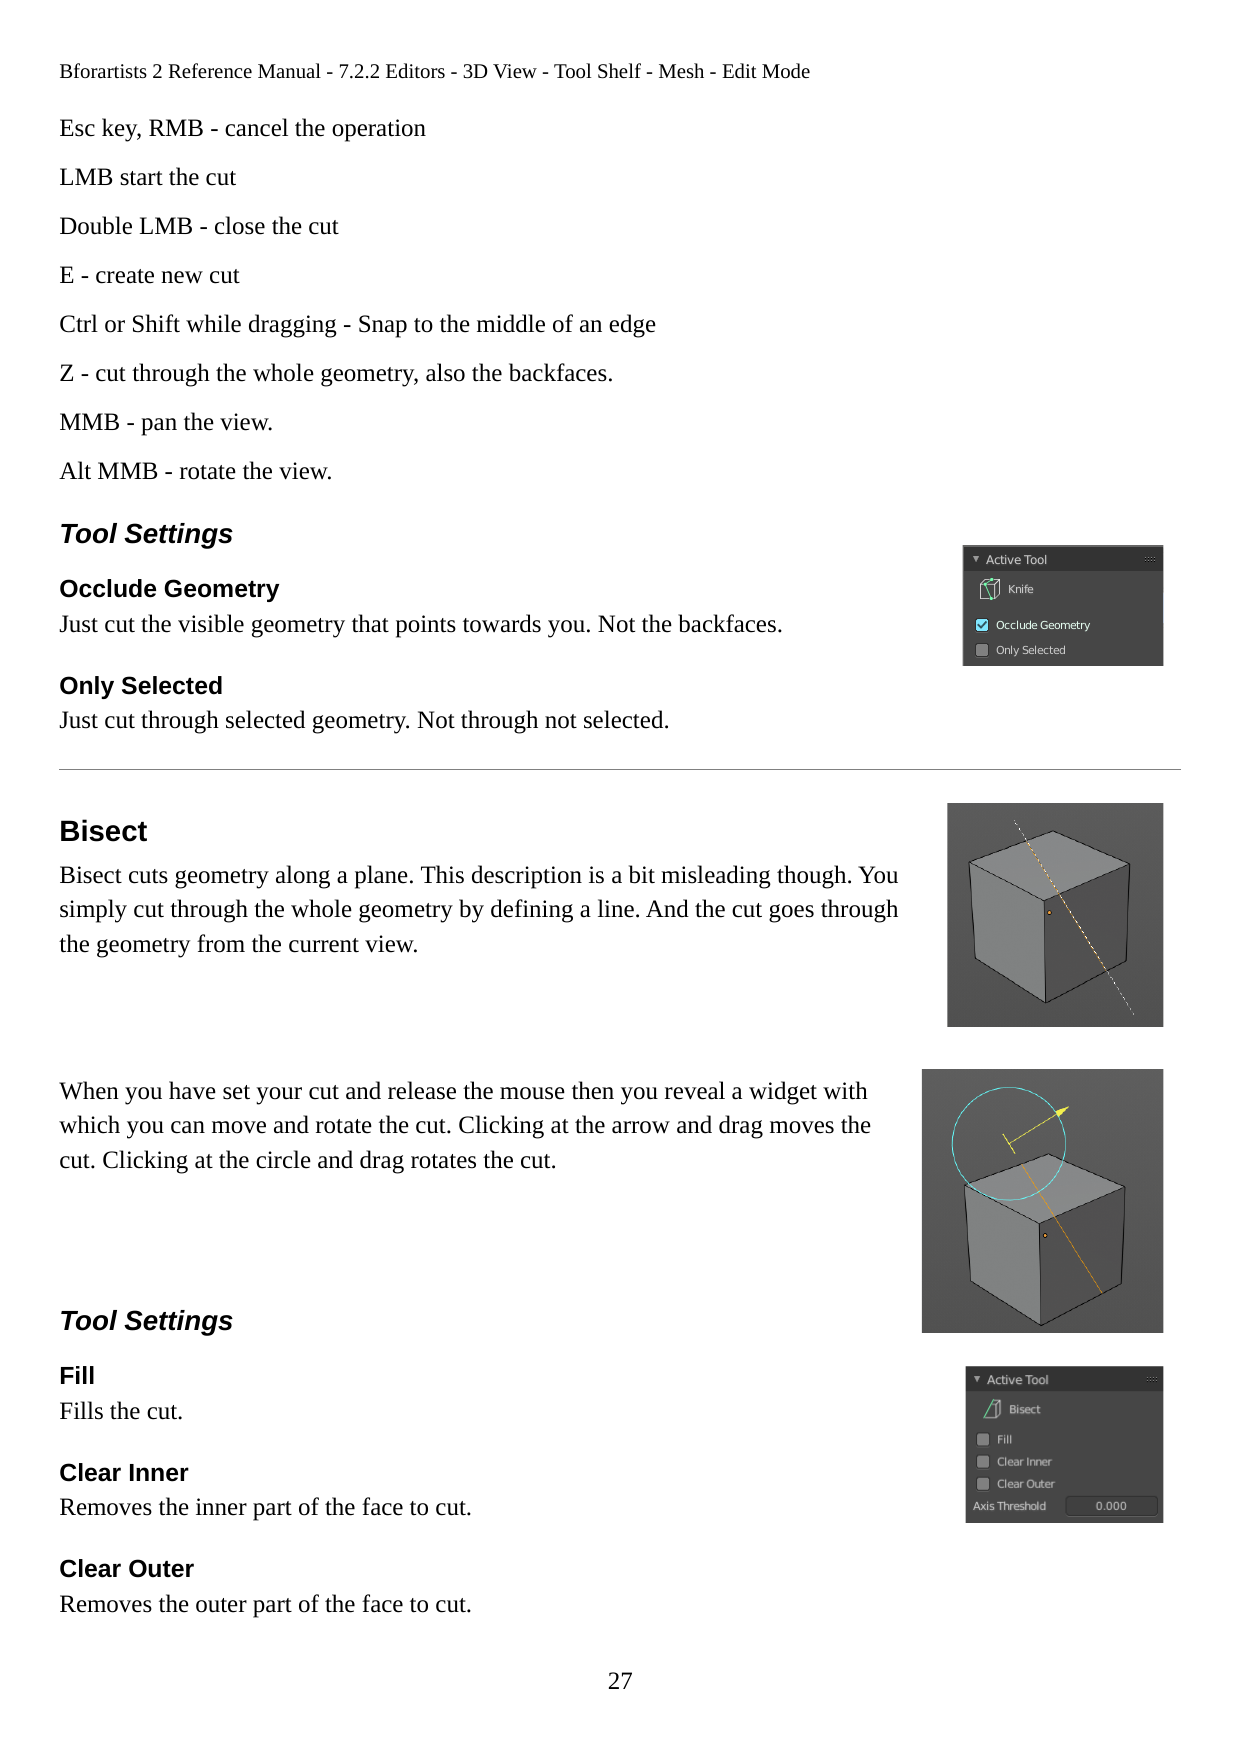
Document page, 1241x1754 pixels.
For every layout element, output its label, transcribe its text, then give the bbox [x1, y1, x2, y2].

picture [962, 545, 1164, 666]
text Just cut the visible geometry that points towards you. Not the backfaces. [59, 609, 962, 638]
subtitle Bisect [59, 813, 947, 847]
subtitle [1164, 574, 1181, 603]
picture [921, 1069, 1164, 1333]
subtitle [1164, 1458, 1181, 1486]
subtitle Occlude Geometry [59, 574, 962, 603]
subtitle Tool Settings [59, 518, 1181, 549]
subtitle [1164, 813, 1181, 847]
text Ctrl or Shift while dragging - Snap to the middle of an edge [59, 309, 1181, 338]
text Just cut through selected geometry. Not through not selected. [59, 706, 1181, 734]
picture [947, 803, 1164, 1027]
text Removes the inner part of the face to cut. [59, 1492, 965, 1521]
text When you have set your cut and release the mouse then you reveal a widget with which you can move and rotate the cut. Clicking at the arrow and drag moves the cut. Clicking at the circle and drag rotates the cut. [59, 1076, 921, 1173]
text E - create new cut [59, 260, 1181, 288]
subtitle Clear Inner [59, 1458, 965, 1486]
text MMB - pan the view. [59, 407, 1181, 436]
text [1164, 1396, 1181, 1425]
text Removes the outer part of the face to cut. [59, 1589, 1181, 1618]
text Bisect cuts geometry along a plane. This description is a bit misleading though. You simply cut through the whole geometry by defining a line. And the cut goes through the geometry from the current view. [59, 860, 947, 957]
subtitle Fill [59, 1361, 1181, 1390]
subtitle Only Selected [59, 671, 1181, 699]
text Fills the cut. [59, 1396, 965, 1425]
picture [965, 1366, 1164, 1523]
text Alt MMB - rotate the view. [59, 456, 1181, 485]
text Z - cut through the whole geometry, also the backfaces. [59, 358, 1181, 387]
subtitle Clear Outer [59, 1554, 1181, 1583]
text Esc key, RMB - cancel the operation [59, 113, 1181, 141]
text LMB start the cut [59, 162, 1181, 190]
subtitle Tool Settings [59, 1304, 1181, 1336]
text Double LMB - close the cut [59, 211, 1181, 239]
